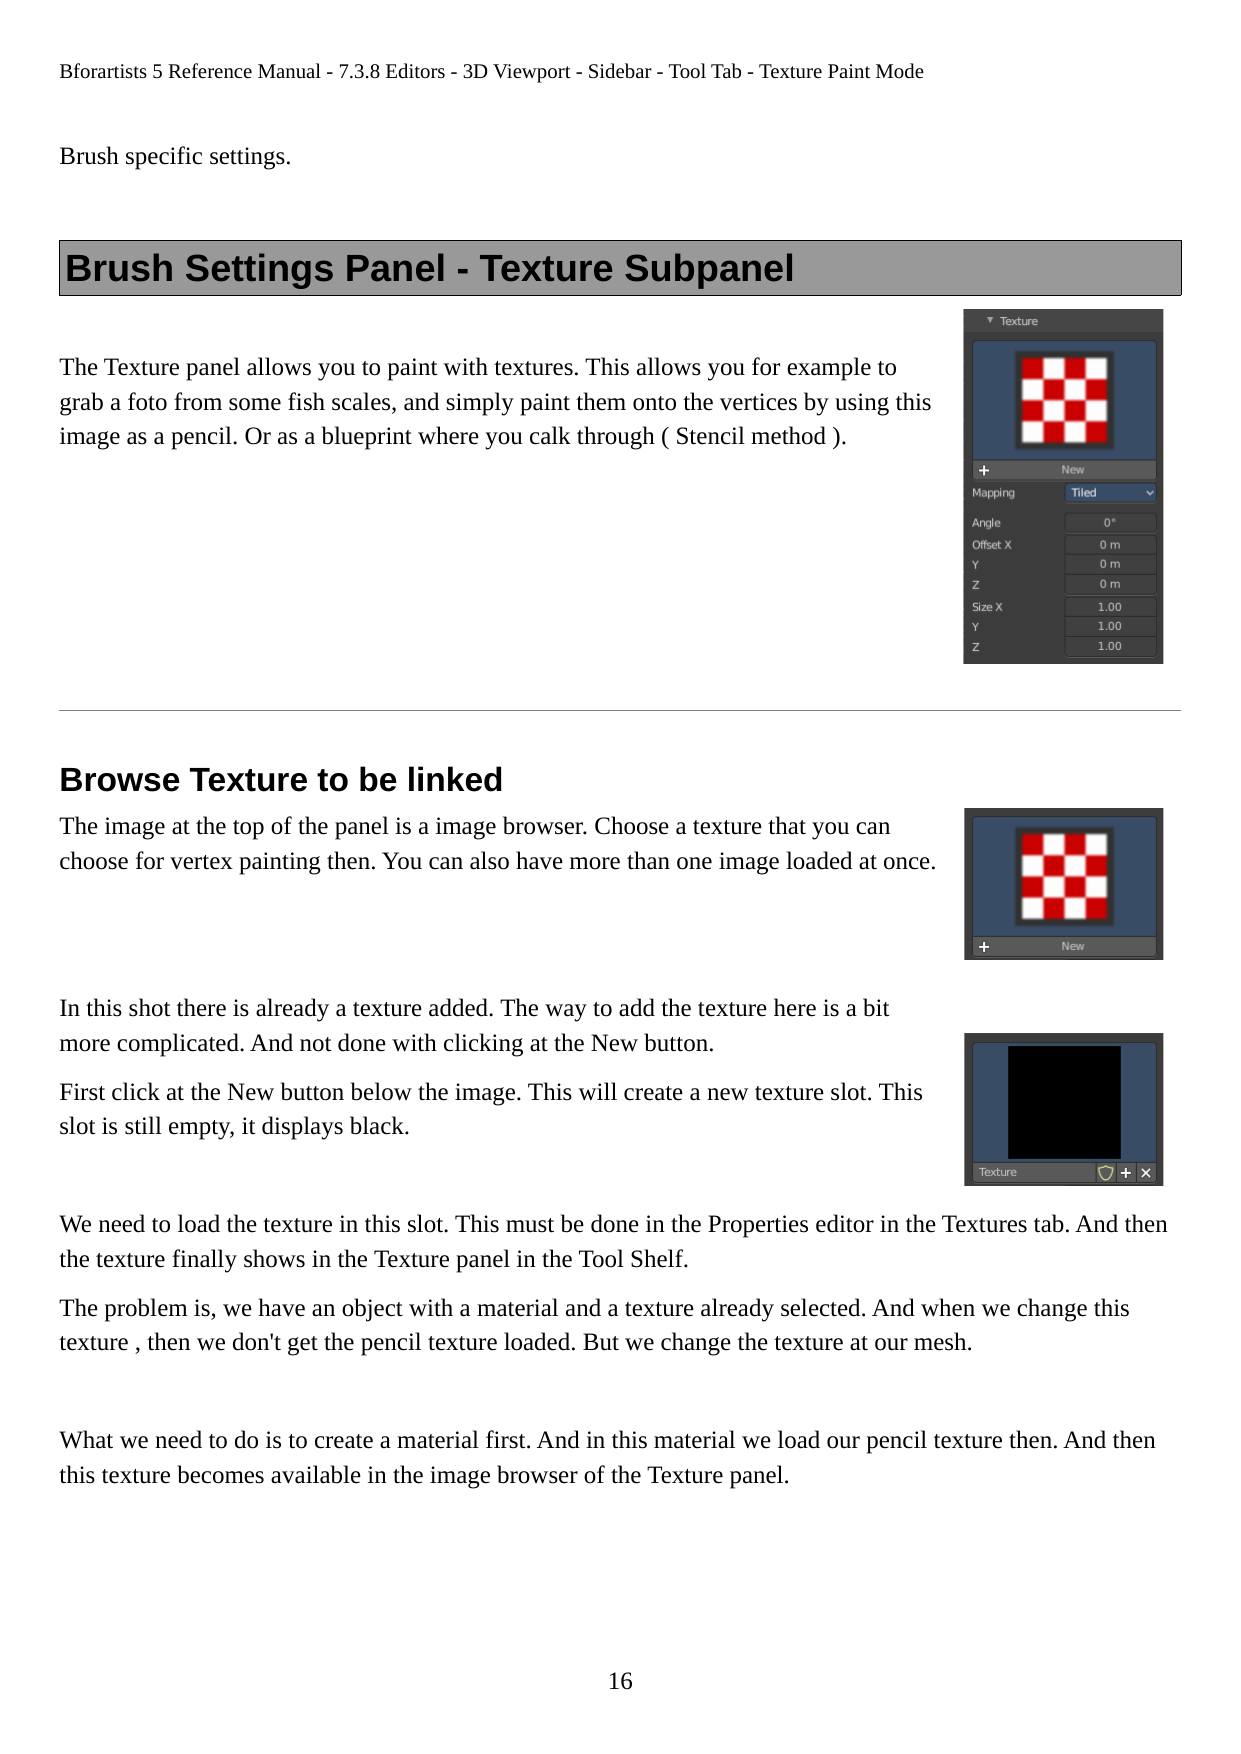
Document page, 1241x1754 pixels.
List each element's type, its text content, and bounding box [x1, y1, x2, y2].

text The Texture panel allows you to paint with textures. This allows you for example to grab a foto from some fish scales, and simply paint them onto the vertices by using this image as a pencil. Or as a blueprint where you calk through ( Stencil method ). [59, 352, 963, 450]
picture [964, 1033, 1164, 1186]
text First click at the New button below the image. This will create a new texture slot. This slot is still empty, it displays black. [59, 1077, 964, 1140]
text In this shot there is already a texture added. The way to add the texture here is a bit more complicated. And not done with clicking at the New button. [59, 993, 1181, 1056]
table_header Brush Settings Panel - Texture Subpanel [60, 241, 1181, 295]
picture [964, 808, 1164, 960]
text What we need to do is to create a material first. And in this material we load our pencil texture then. And then this texture becomes available in the image browser of the Texture panel. [59, 1425, 1181, 1489]
subtitle Browse Texture to be linked [59, 760, 1181, 799]
picture [963, 309, 1164, 664]
text The problem is, we have an object with a material and a texture already selected. And when we change this texture , then we don't get the pencil texture loaded. But we change the texture at our mesh. [59, 1293, 1181, 1356]
text We need to load the texture in this slot. This must be done in the Properties editor in the Textures tab. And then the texture finally shows in the Texture panel in the Tool Shelf. [59, 1209, 1181, 1272]
text Brush specific settings. [59, 141, 1181, 170]
text The image at the top of the panel is a image browser. Choose a texture that you can choose for vertex painting then. You can also have more than one image loaded at once. [59, 811, 964, 875]
